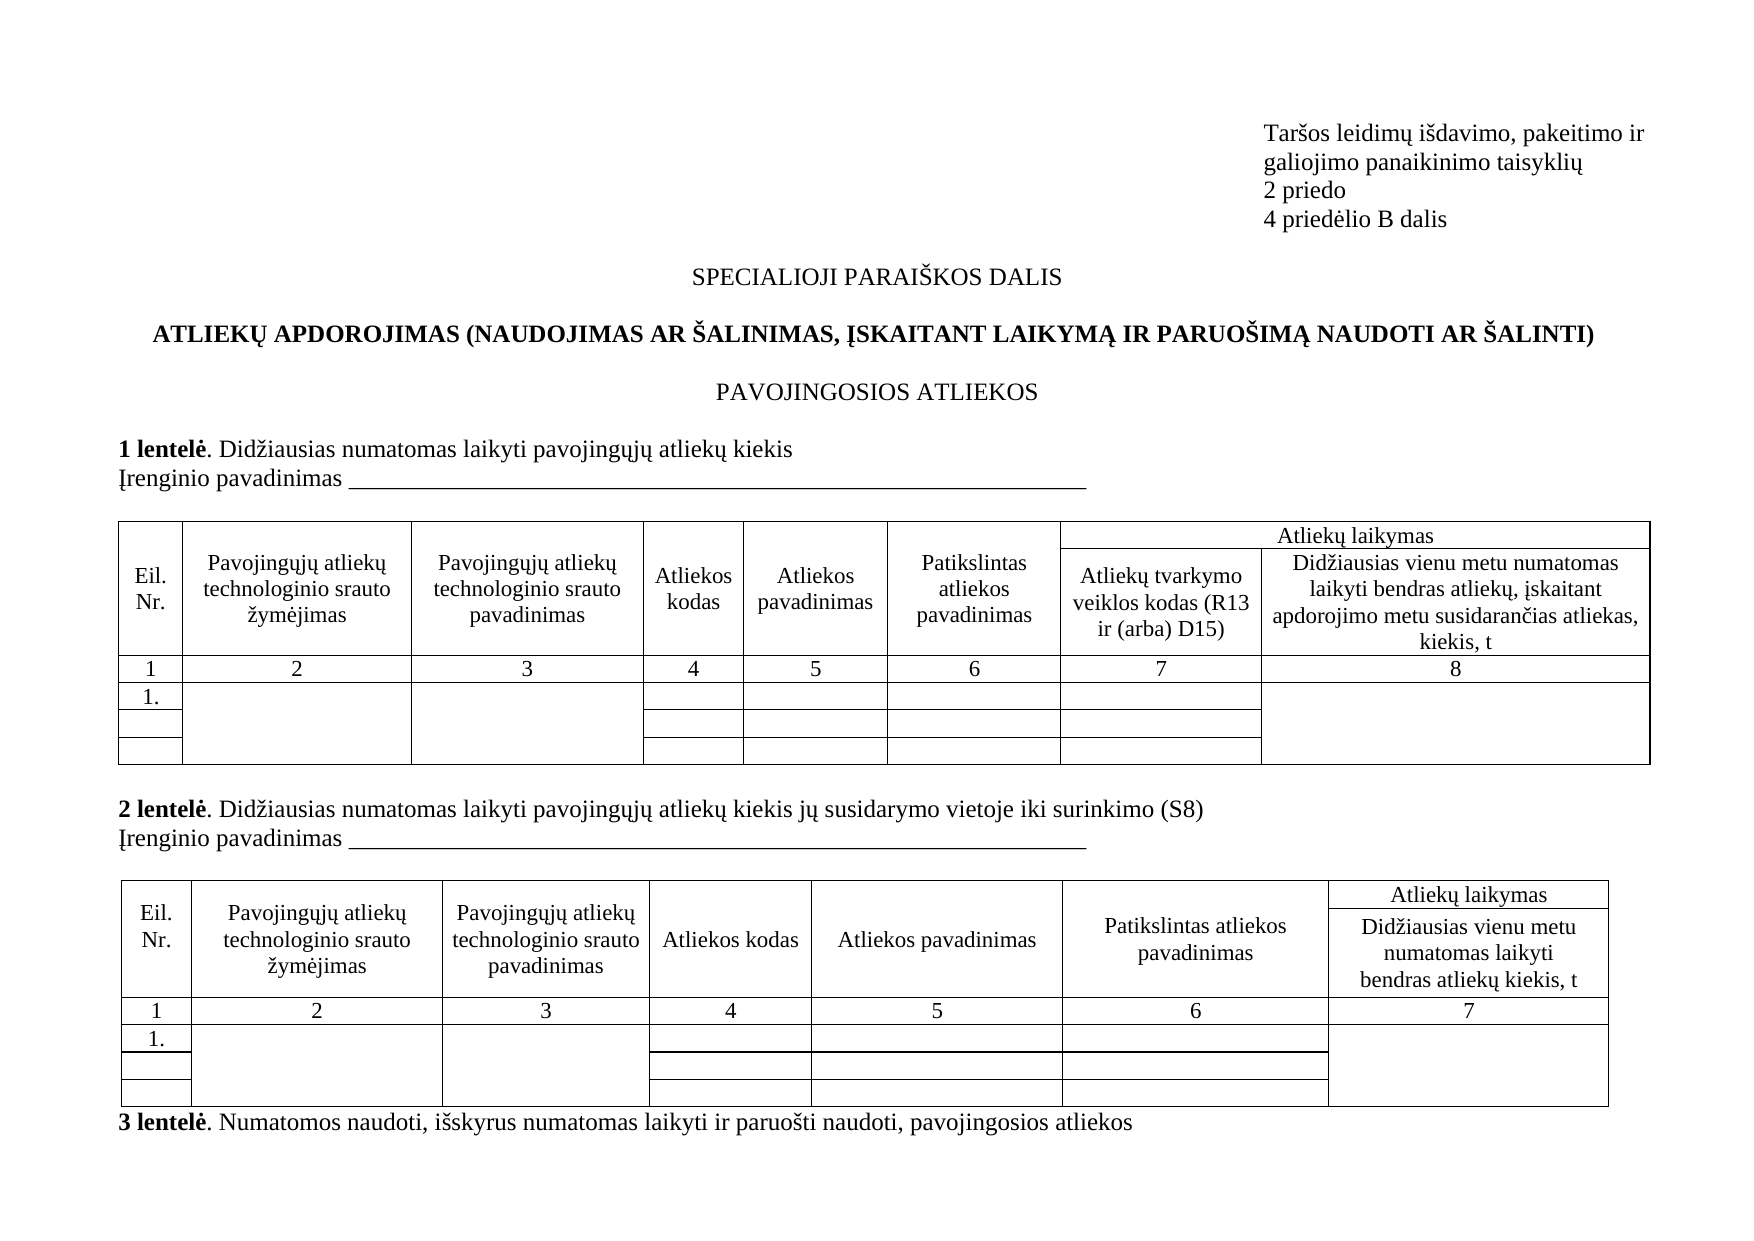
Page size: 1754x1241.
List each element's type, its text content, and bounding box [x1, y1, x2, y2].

table_cell [1061, 710, 1261, 737]
text 2 priedo [1208, 176, 1636, 204]
table_cell [888, 710, 1060, 737]
table_cell 1. [119, 683, 182, 709]
table_cell 2 [183, 656, 411, 682]
table_header Pavojingųjų atliekų technologinio srauto žymėjimas [192, 881, 442, 997]
table_cell Atliekų tvarkymo veiklos kodas (R13 ir (arba) D15) [1061, 549, 1261, 654]
text Įrenginio pavadinimas  [118, 823, 1636, 851]
table_cell [1063, 1025, 1328, 1051]
table_header Atliekos pavadinimas [744, 522, 887, 654]
table_cell [650, 1025, 811, 1051]
table_cell [1063, 1053, 1328, 1079]
table_cell 1 [122, 998, 191, 1024]
table_cell 1. [122, 1025, 191, 1051]
table_cell [119, 738, 182, 764]
table_cell [644, 738, 743, 764]
table_cell 7 [1061, 656, 1261, 682]
table_header Atliekos kodas [650, 881, 811, 997]
table_cell [1262, 683, 1649, 764]
table_cell [412, 683, 643, 764]
text PAVOJINGOSIOS ATLIEKOS [118, 377, 1636, 406]
table_cell [443, 1025, 649, 1106]
table_cell [1061, 738, 1261, 764]
table_cell [744, 683, 887, 709]
text 4 priedėlio B dalis [1208, 204, 1636, 233]
text 1 lentelė. Didžiausias numatomas laikyti pavojingųjų atliekų kiekis [118, 434, 1636, 463]
text SPECIALIOJI PARAIŠKOS DALIS [118, 262, 1636, 291]
table_header Atliekos pavadinimas [812, 881, 1062, 997]
table_cell [122, 1080, 191, 1106]
table_header Eil. Nr. [119, 522, 182, 654]
table_cell [650, 1053, 811, 1079]
table_header Atliekos kodas [644, 522, 743, 654]
table_header Atliekų laikymas [1061, 522, 1649, 548]
table_cell [1329, 1025, 1608, 1106]
table_cell [744, 710, 887, 737]
table_cell [1061, 683, 1261, 709]
table_cell 5 [744, 656, 887, 682]
text 3 lentelė. Numatomos naudoti, išskyrus numatomas laikyti ir paruošti naudoti, pavojingosios atliekos [118, 1107, 1636, 1136]
table_cell [812, 1025, 1062, 1051]
table_cell Didžiausias vienu metu numatomas laikyti bendras atliekų, įskaitant apdorojimo metu susidarančias atliekas, kiekis, t [1262, 549, 1649, 654]
text ATLIEKŲ APDOROJIMAS (NAUDOJIMAS AR ŠALINIMAS, ĮSKAITANT LAIKYMĄ IR PARUOŠIMĄ NAUDOTI AR ŠALINTI) [118, 319, 1636, 348]
table_cell 6 [888, 656, 1060, 682]
table_header Patikslintas atliekos pavadinimas [888, 522, 1060, 654]
table_cell [888, 738, 1060, 764]
table_cell [744, 738, 887, 764]
table_cell [812, 1080, 1062, 1106]
table_header Pavojingųjų atliekų technologinio srauto žymėjimas [183, 522, 411, 654]
table_cell [888, 683, 1060, 709]
table_cell 5 [812, 998, 1062, 1024]
table_header Pavojingųjų atliekų technologinio srauto pavadinimas [412, 522, 643, 654]
table_cell [119, 710, 182, 737]
text Taršos leidimų išdavimo, pakeitimo ir galiojimo panaikinimo taisyklių [1263, 118, 1742, 176]
table_cell 4 [650, 998, 811, 1024]
table_cell 7 [1329, 998, 1608, 1024]
table_header Pavojingųjų atliekų technologinio srauto pavadinimas [443, 881, 649, 997]
table_cell 3 [443, 998, 649, 1024]
table_cell [1063, 1080, 1328, 1106]
table_cell [644, 683, 743, 709]
table_cell 3 [412, 656, 643, 682]
table_cell 6 [1063, 998, 1328, 1024]
table_cell 1 [119, 656, 182, 682]
table_header Patikslintas atliekos pavadinimas [1063, 881, 1328, 997]
table_cell [122, 1053, 191, 1079]
table_header Eil. Nr. [122, 881, 191, 997]
table_cell [644, 710, 743, 737]
table_cell 2 [192, 998, 442, 1024]
table_cell [812, 1053, 1062, 1079]
text Įrenginio pavadinimas  [118, 463, 1636, 492]
table_cell Didžiausias vienu metu numatomas laikyti bendras atliekų kiekis, t [1329, 909, 1608, 997]
table_header Atliekų laikymas [1329, 881, 1608, 907]
text 2 lentelė. Didžiausias numatomas laikyti pavojingųjų atliekų kiekis jų susidarymo vietoje iki surinkimo (S8) [118, 794, 1636, 823]
table_cell 4 [644, 656, 743, 682]
table_cell [183, 683, 411, 764]
table_cell [192, 1025, 442, 1106]
table_cell [650, 1080, 811, 1106]
table_cell 8 [1262, 656, 1649, 682]
